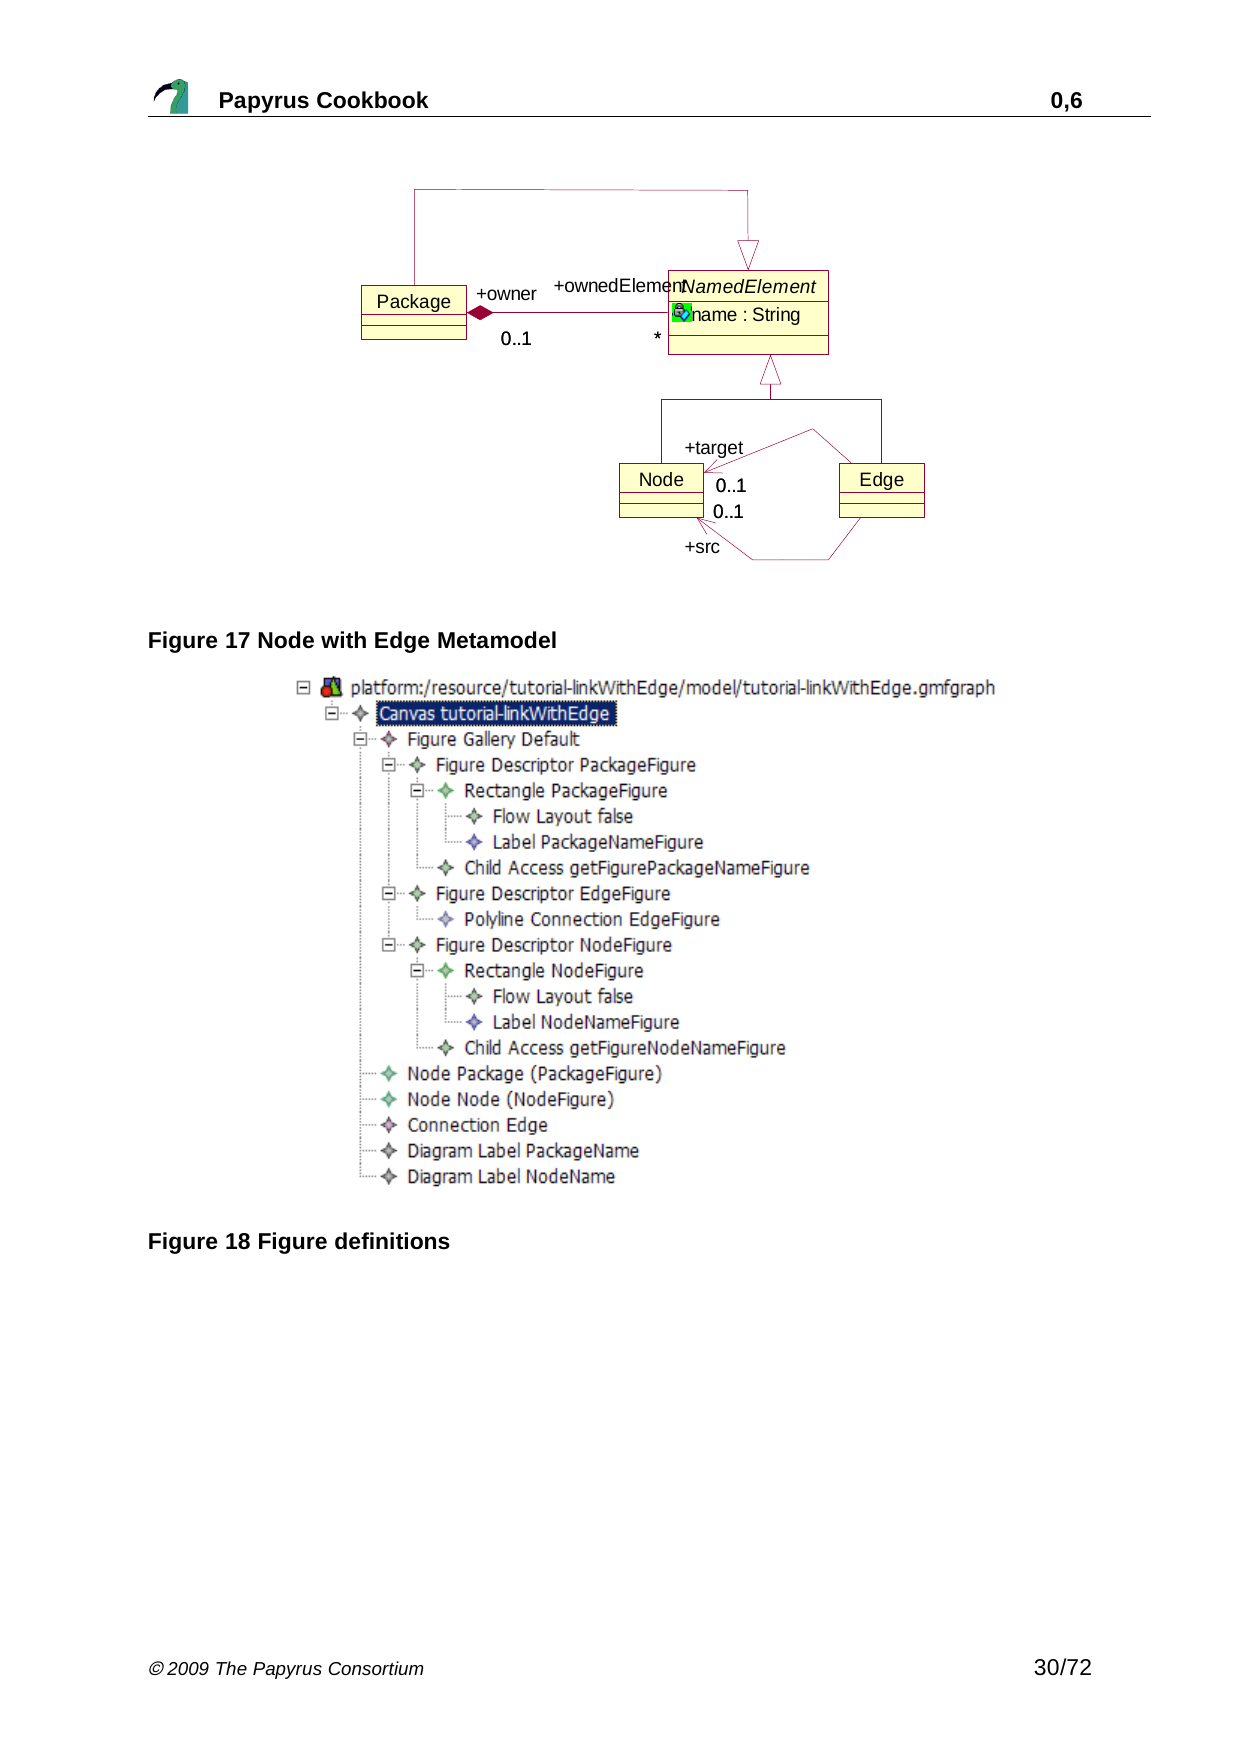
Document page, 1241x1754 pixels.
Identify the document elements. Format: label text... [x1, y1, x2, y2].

text Figure 17 Node with Edge Metamodel [148, 627, 1151, 654]
text Figure 18 Figure definitions [148, 1227, 1151, 1254]
picture [153, 79, 189, 114]
picture [288, 675, 1011, 1194]
